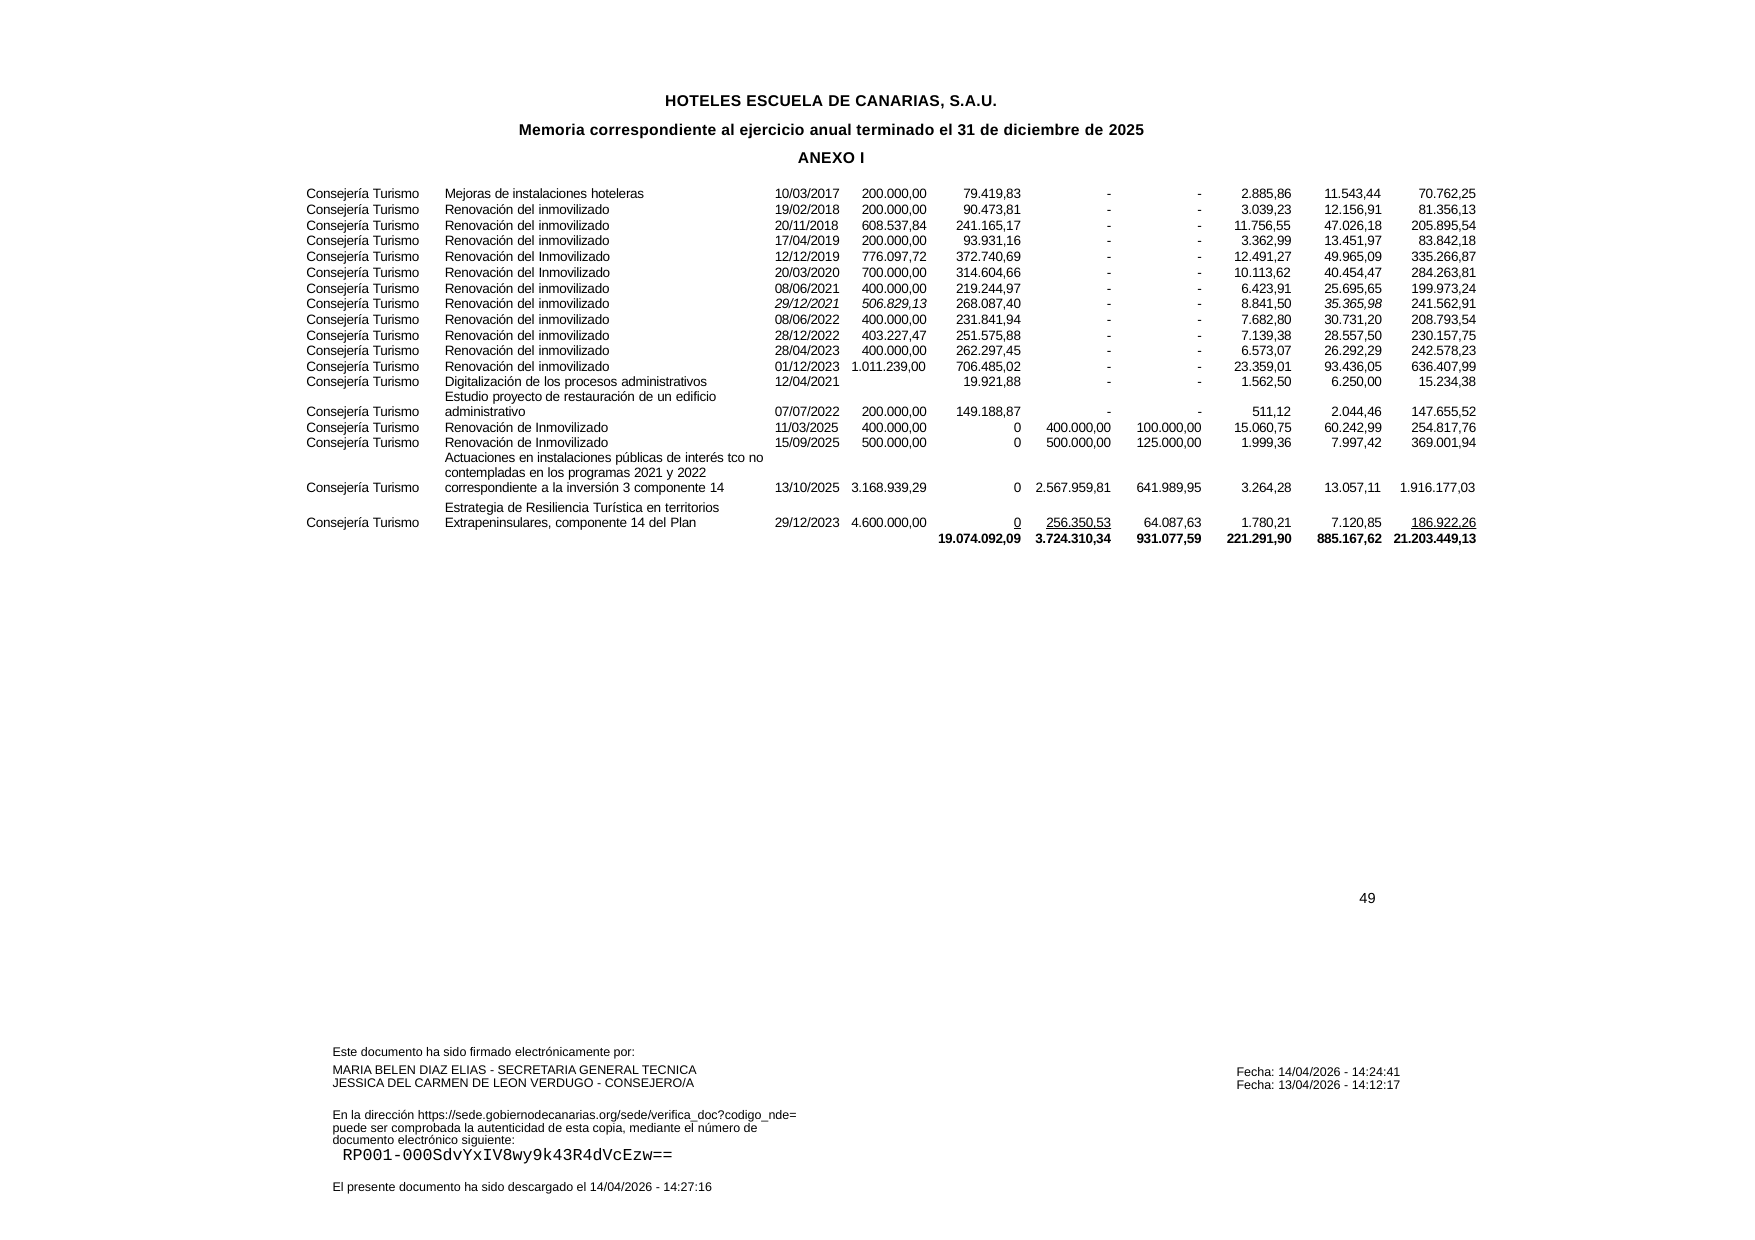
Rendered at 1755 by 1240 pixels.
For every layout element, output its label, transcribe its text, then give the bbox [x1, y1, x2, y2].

text 231.841,94 [956, 313, 1041, 327]
text Actuaciones en instalaciones públicas de interés tco no [444, 451, 787, 466]
text 15.060,75 [1234, 420, 1312, 435]
text 35.365,98 [1324, 297, 1402, 312]
text 25.695,65 [1324, 281, 1402, 296]
text - [1107, 203, 1131, 217]
text - [1197, 250, 1222, 264]
text - [1197, 266, 1222, 280]
text 12/12/2019 [774, 250, 860, 264]
text Consejería Turismo [306, 360, 440, 374]
text 241.165,17 [956, 218, 1041, 233]
text puede ser comprobada la autenticidad de esta copia, mediante el número de [332, 1122, 822, 1134]
text 7.139,38 [1241, 328, 1312, 343]
text - [1197, 375, 1222, 389]
text - [1197, 313, 1222, 327]
text 500.000,00 [1046, 436, 1132, 451]
text 1.562,50 [1241, 375, 1312, 389]
text 641.989,95 [1136, 481, 1222, 495]
text 0 [1013, 515, 1035, 530]
text HOTELES ESCUELA DE CANARIAS, S.A.U. [665, 92, 1168, 110]
text 6.250,00 [1331, 375, 1402, 389]
text 26.292,29 [1324, 344, 1402, 359]
text Memoria correspondiente al ejercicio anual terminado el 31 de diciembre de 2025 [518, 121, 1168, 139]
text Fecha: 13/04/2026 - 14:12:17 [1236, 1079, 1425, 1092]
text Consejería Turismo [306, 420, 440, 435]
text 400.000,00 [862, 344, 947, 359]
text 11/03/2025 [774, 420, 860, 435]
text 28/12/2022 [774, 328, 860, 343]
text 335.266,87 [1411, 250, 1497, 264]
text - [1107, 375, 1131, 389]
text 6.573,07 [1241, 344, 1312, 359]
text 251.575,88 [956, 328, 1041, 343]
text 200.000,00 [862, 234, 947, 249]
text 93.436,05 [1324, 360, 1402, 374]
text 700.000,00 [862, 266, 947, 280]
text 7.682,80 [1241, 313, 1312, 327]
text - [1107, 313, 1131, 327]
text 60.242,99 [1324, 420, 1402, 435]
text 30.731,20 [1324, 313, 1402, 327]
text 2.044,46 [1331, 405, 1402, 419]
text 19.921,88 [963, 375, 1041, 389]
text 81.356,13 [1418, 203, 1497, 217]
text 2.567.959,81 [1035, 481, 1132, 495]
text 13.451,97 [1324, 234, 1402, 249]
text 12/04/2021 [774, 375, 949, 389]
text Consejería Turismo [306, 234, 440, 249]
text 262.297,45 [956, 344, 1041, 359]
text Renovación del inmovilizado [444, 344, 739, 359]
text 230.157,75 [1411, 328, 1497, 343]
text 29/12/2021 [774, 297, 860, 312]
text - [1197, 297, 1222, 312]
text 49.965,09 [1324, 250, 1402, 264]
text 01/12/2023 1.011.239,00 [774, 360, 949, 374]
text 205.895,54 [1411, 218, 1497, 233]
text 4 [1359, 891, 1367, 900]
text 93.931,16 [963, 234, 1041, 249]
text Consejería Turismo [306, 481, 440, 495]
text 254.817,76 [1411, 420, 1497, 435]
text 3.362,99 [1241, 234, 1312, 249]
text Consejería Turismo [306, 187, 440, 202]
text 20/03/2020 [774, 266, 860, 280]
text 28.557,50 [1324, 328, 1402, 343]
text contempladas en los programas 2021 y 2022 [444, 466, 787, 481]
text - [1107, 234, 1131, 249]
text - [1197, 360, 1222, 374]
text 400.000,00 [862, 313, 947, 327]
text 19.074.092,09 3.724.310,34 [938, 532, 1136, 547]
text 125.000,00 [1136, 436, 1222, 451]
text 511,12 [1252, 405, 1312, 419]
text 776.097,72 [862, 250, 947, 264]
text Consejería Turismo [306, 405, 440, 419]
text 15/09/2025 [774, 436, 860, 451]
text - [1107, 344, 1131, 359]
text Consejería Turismo [306, 203, 440, 217]
text 208.793,54 [1411, 313, 1497, 327]
text 186.922,26 [1411, 515, 1497, 530]
text 11.756,55 [1234, 218, 1312, 233]
text - [1107, 405, 1132, 419]
text 403.227,47 [862, 328, 947, 343]
text 931.077,59 [1136, 532, 1222, 547]
text 2.885,86 [1241, 187, 1312, 202]
text Consejería Turismo [306, 328, 440, 343]
text Consejería Turismo [306, 250, 440, 264]
text - [1107, 297, 1131, 312]
text 369.001,94 [1411, 436, 1497, 451]
text 79.419,83 [963, 187, 1041, 202]
text 64.087,63 [1144, 516, 1222, 530]
text Renovación del inmovilizado [444, 297, 739, 312]
text 199.973,24 [1411, 281, 1497, 296]
text 10.113,62 [1234, 266, 1312, 280]
text - [1197, 234, 1222, 249]
text 28/04/2023 [774, 344, 860, 359]
text 6.423,91 [1241, 281, 1312, 296]
text Renovación de Inmovilizado [444, 420, 739, 435]
text 268.087,40 [956, 297, 1041, 312]
text 400.000,00 [862, 281, 947, 296]
text Consejería Turismo [306, 266, 440, 280]
text Mejoras de instalaciones hoteleras [444, 187, 739, 202]
text - [1197, 281, 1222, 296]
text 4 [1359, 901, 1367, 907]
text 7.120,85 [1331, 516, 1402, 530]
text RP001-000SdvYxIV8wy9k43R4dVcEzw== [342, 1147, 822, 1164]
text 83.842,18 [1418, 234, 1497, 249]
text 0 [1013, 436, 1041, 451]
text - [1197, 328, 1222, 343]
text 400.000,00 [862, 420, 947, 435]
text 1.780,21 [1241, 516, 1312, 530]
text Fecha: 14/04/2026 - 14:24:41 [1236, 1066, 1425, 1079]
text 29/12/2023 4.600.000,00 [774, 516, 949, 530]
text 17/04/2019 [774, 234, 860, 249]
text Estudio proyecto de restauración de un edificio [444, 390, 739, 404]
text 284.263,81 [1411, 266, 1497, 280]
text 500.000,00 [862, 436, 947, 451]
text Renovación del Inmovilizado [444, 250, 739, 264]
text 7.997,42 [1331, 436, 1402, 451]
text 200.000,00 [862, 405, 947, 419]
text JESSICA DEL CARMEN DE LEON VERDUGO - CONSEJERO/A [332, 1077, 725, 1090]
text 608.537,84 [862, 218, 947, 233]
text 314.604,66 [956, 266, 1041, 280]
text documento electrónico siguiente: [332, 1134, 822, 1147]
text 23.359,01 [1234, 360, 1312, 374]
text Extrapeninsulares, componente 14 del Plan [444, 516, 741, 530]
text - [1197, 218, 1222, 233]
text 0 [1013, 420, 1041, 435]
text - [1107, 218, 1131, 233]
text Renovación del inmovilizado [444, 234, 739, 249]
text 200.000,00 [862, 203, 947, 217]
text 636.407,99 [1411, 360, 1497, 374]
text Renovación del inmovilizado [444, 360, 739, 374]
text Consejería Turismo [306, 344, 440, 359]
text ANEXO I [798, 149, 1168, 167]
text - [1107, 281, 1131, 296]
text 9 [1367, 891, 1397, 907]
text 256.350,53 [1046, 515, 1132, 530]
text Consejería Turismo [306, 516, 440, 530]
text 70.762,25 [1418, 187, 1497, 202]
text Digitalización de los procesos administrativos [444, 375, 739, 389]
text - [1107, 187, 1131, 202]
text - [1107, 266, 1131, 280]
text Renovación del Inmovilizado [444, 266, 739, 280]
text Este documento ha sido firmado electrónicamente por: [332, 1045, 660, 1059]
text Renovación del inmovilizado [444, 281, 739, 296]
text 400.000,00 [1046, 420, 1132, 435]
text 20/11/2018 [774, 218, 860, 233]
text 1.999,36 [1241, 436, 1312, 451]
text 147.655,52 [1411, 405, 1497, 419]
text Consejería Turismo [306, 436, 440, 451]
text 8.841,50 [1241, 297, 1312, 312]
text Estrategia de Resiliencia Turística en territorios [444, 501, 741, 515]
text El presente documento ha sido descargado el 14/04/2026 - 14:27:16 [332, 1180, 737, 1194]
text Renovación del inmovilizado [444, 313, 739, 327]
text 40.454,47 [1324, 266, 1402, 280]
text 219.244,97 [956, 281, 1041, 296]
text Renovación del inmovilizado [444, 218, 739, 233]
text 100.000,00 [1136, 420, 1222, 435]
text - [1197, 187, 1222, 202]
text 19/02/2018 [774, 203, 860, 217]
text - [1107, 250, 1131, 264]
text Consejería Turismo [306, 218, 440, 233]
text 221.291,90 [1227, 532, 1312, 547]
text 15.234,38 [1418, 375, 1497, 389]
text Renovación del inmovilizado [444, 203, 739, 217]
text 3.039,23 [1241, 203, 1312, 217]
text 08/06/2022 [774, 313, 860, 327]
text 0 [1013, 481, 1035, 495]
text En la dirección https://sede.gobiernodecanarias.org/sede/verifica_doc?codigo_nde= [332, 1108, 822, 1122]
text - [1197, 203, 1222, 217]
text 12.156,91 [1324, 203, 1402, 217]
text 10/03/2017 [774, 187, 860, 202]
text Consejería Turismo [306, 375, 440, 389]
text Consejería Turismo [306, 313, 440, 327]
text 47.026,18 [1324, 218, 1402, 233]
text Consejería Turismo [306, 281, 440, 296]
text 885.167,62 21.203.449,13 [1317, 532, 1500, 547]
text Renovación de Inmovilizado [444, 436, 739, 451]
text 13/10/2025 3.168.939,29 [774, 481, 949, 495]
text - [1107, 360, 1131, 374]
text 3.264,28 [1241, 481, 1312, 495]
text MARIA BELEN DIAZ ELIAS - SECRETARIA GENERAL TECNICA [332, 1063, 725, 1077]
text 706.485,02 [956, 360, 1041, 374]
text 90.473,81 [963, 203, 1041, 217]
text 08/06/2021 [774, 281, 860, 296]
text - [1197, 344, 1222, 359]
text Consejería Turismo [306, 297, 440, 312]
text administrativo [444, 405, 739, 419]
text 242.578,23 [1411, 344, 1497, 359]
text 149.188,87 [956, 405, 1041, 419]
text 11.543,44 [1324, 187, 1402, 202]
text 200.000,00 [862, 187, 947, 202]
text 506.829,13 [862, 297, 947, 312]
text 13.057,11 1.916.177,03 [1324, 481, 1499, 495]
text 07/07/2022 [774, 405, 860, 419]
text 372.740,69 [956, 250, 1041, 264]
text correspondiente a la inversión 3 componente 14 [444, 481, 774, 495]
text - [1107, 328, 1131, 343]
text 241.562,91 [1411, 297, 1497, 312]
text Renovación del inmovilizado [444, 328, 739, 343]
text - [1197, 405, 1222, 419]
text 12.491,27 [1234, 250, 1312, 264]
